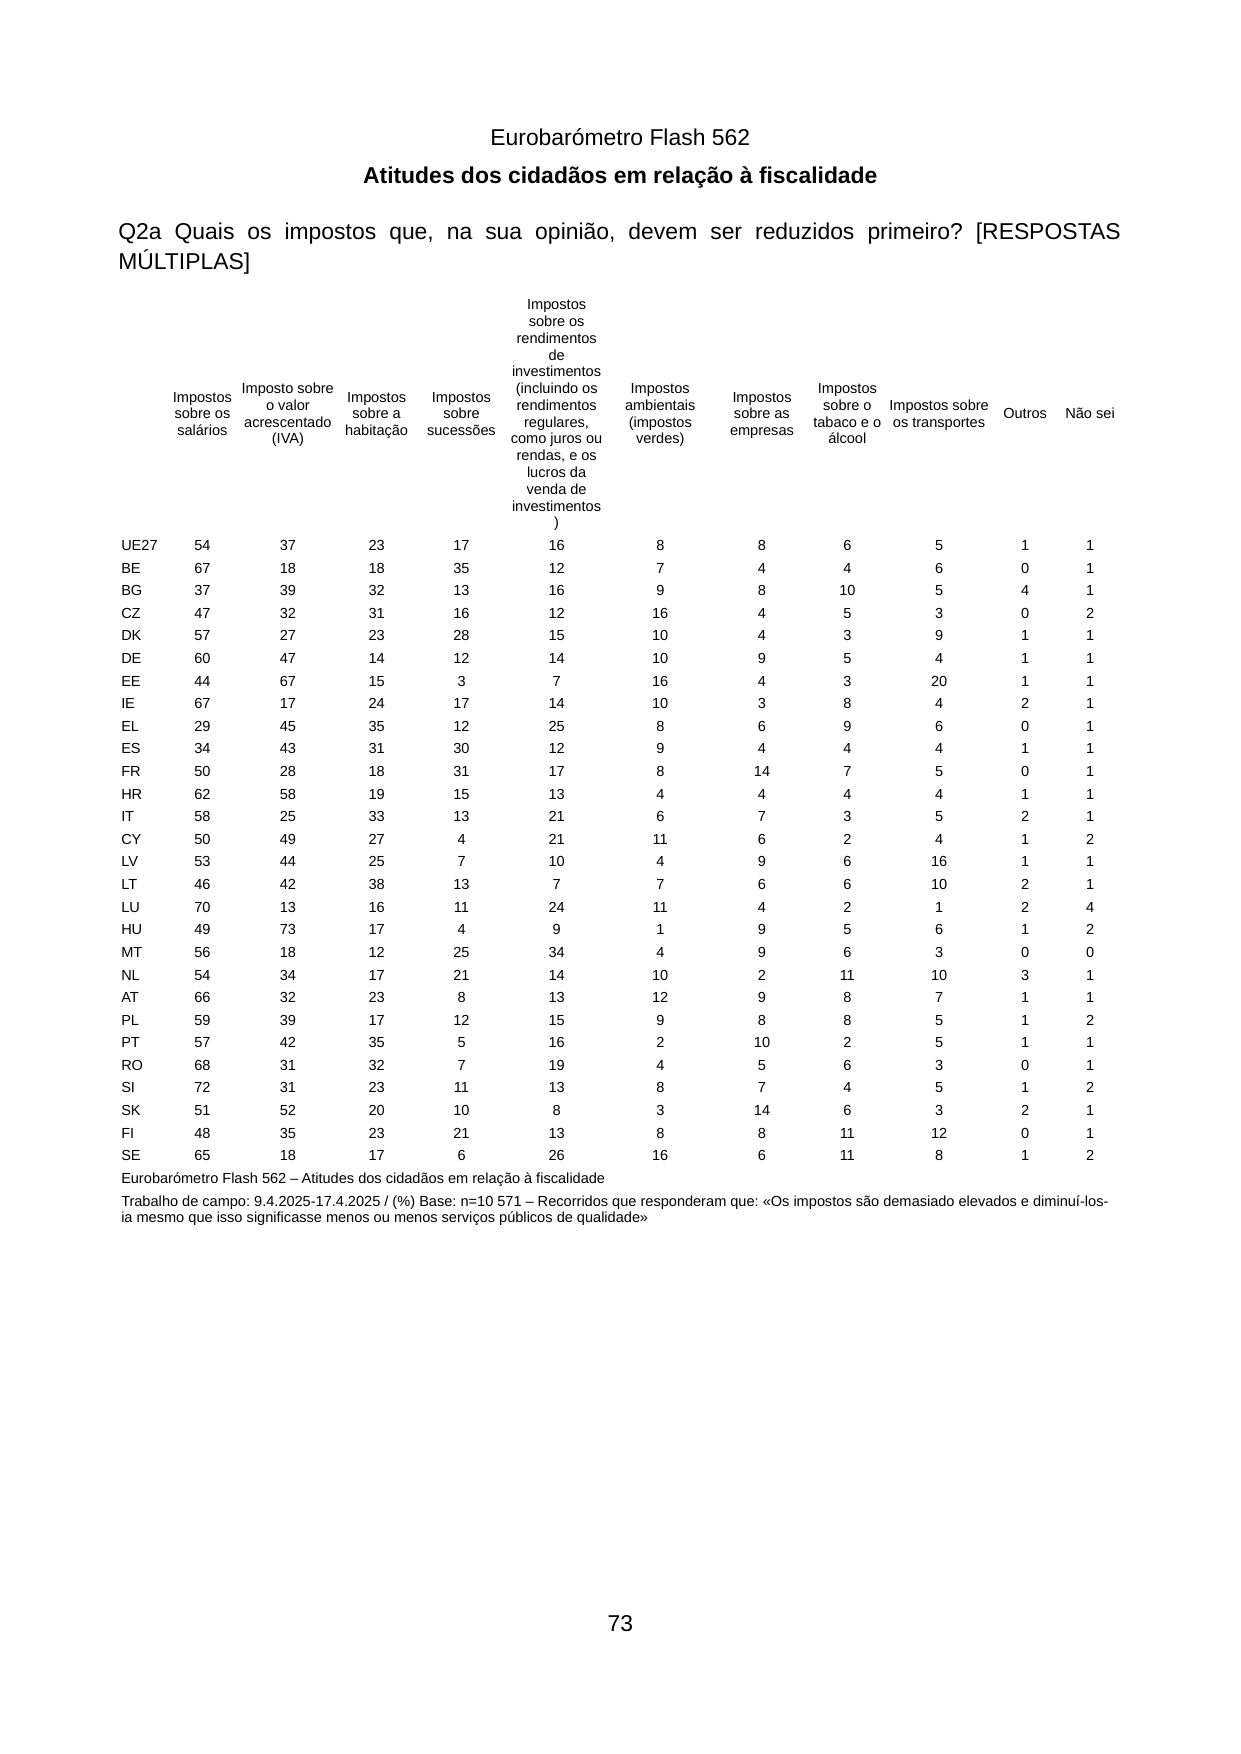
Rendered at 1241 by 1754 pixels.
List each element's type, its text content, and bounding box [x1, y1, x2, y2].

table_cell 11 [415, 895, 508, 918]
table_cell 7 [886, 986, 992, 1008]
table_cell 1 [1058, 715, 1122, 737]
table_cell 17 [338, 1144, 415, 1167]
table_cell 10 [886, 963, 992, 986]
table_cell 24 [338, 692, 415, 714]
table_cell 56 [167, 941, 237, 963]
table_cell 21 [508, 828, 605, 850]
table_header Impostos sobre os rendimentos de investimentos (incluindo os rendimentos regulares, como juros ou rendas, e os lucros da venda de investimentos) [508, 293, 605, 534]
table_cell 21 [415, 1121, 508, 1144]
table_cell 5 [415, 1031, 508, 1054]
table_cell 8 [715, 1121, 809, 1144]
table_cell 11 [809, 963, 886, 986]
table_cell 9 [715, 918, 809, 941]
table_cell 2 [992, 873, 1058, 895]
table_cell 50 [167, 760, 237, 782]
table_header Impostos sobre os salários [167, 293, 237, 534]
table_cell 66 [167, 986, 237, 1008]
table_cell 31 [237, 1076, 338, 1099]
table_cell LT [118, 873, 167, 895]
table_cell FI [118, 1121, 167, 1144]
table_cell 1 [1058, 737, 1122, 760]
table_cell 5 [809, 918, 886, 941]
table_cell 17 [237, 692, 338, 714]
table_cell 32 [338, 1054, 415, 1076]
table_cell 1 [1058, 850, 1122, 873]
table_cell 4 [605, 850, 715, 873]
table_cell 3 [715, 692, 809, 714]
table_cell 19 [338, 783, 415, 805]
table_header Imposto sobre o valor acrescentado (IVA) [237, 293, 338, 534]
table_cell 1 [886, 895, 992, 918]
table_cell 10 [605, 647, 715, 669]
table_cell 15 [338, 669, 415, 692]
table_cell 49 [237, 828, 338, 850]
table_cell 47 [237, 647, 338, 669]
table_cell 4 [715, 669, 809, 692]
table_cell 42 [237, 873, 338, 895]
table_cell 2 [992, 1099, 1058, 1121]
table_cell 12 [508, 737, 605, 760]
table_cell 34 [508, 941, 605, 963]
table_cell 65 [167, 1144, 237, 1167]
table_cell 3 [992, 963, 1058, 986]
table_cell 3 [605, 1099, 715, 1121]
table_header Impostos ambientais (impostos verdes) [605, 293, 715, 534]
table_cell 10 [715, 1031, 809, 1054]
table_cell 1 [992, 669, 1058, 692]
table_cell 18 [338, 760, 415, 782]
table_cell 4 [715, 624, 809, 647]
table_cell 62 [167, 783, 237, 805]
table_cell 18 [237, 1144, 338, 1167]
table_cell 1 [605, 918, 715, 941]
table_cell 15 [508, 624, 605, 647]
table_cell 10 [605, 624, 715, 647]
table_cell 4 [809, 783, 886, 805]
table_cell 12 [508, 602, 605, 624]
table_cell 58 [167, 805, 237, 828]
table_cell 1 [992, 624, 1058, 647]
table_cell NL [118, 963, 167, 986]
table_cell 11 [809, 1121, 886, 1144]
table_cell 9 [715, 647, 809, 669]
table_cell DE [118, 647, 167, 669]
table_cell 7 [508, 873, 605, 895]
table_cell 1 [1058, 647, 1122, 669]
table_cell 39 [237, 1009, 338, 1031]
table_cell 8 [715, 1009, 809, 1031]
table_cell 4 [886, 783, 992, 805]
table_cell 20 [338, 1099, 415, 1121]
table_cell 1 [992, 828, 1058, 850]
table_cell 10 [605, 963, 715, 986]
table_cell UE27 [118, 534, 167, 556]
table_cell 4 [605, 941, 715, 963]
table_cell 10 [886, 873, 992, 895]
table_cell 1 [1058, 1031, 1122, 1054]
table_cell 31 [237, 1054, 338, 1076]
table_cell 6 [809, 850, 886, 873]
table_cell 6 [886, 556, 992, 579]
table_cell 4 [886, 828, 992, 850]
table_cell 16 [605, 1144, 715, 1167]
table_cell 6 [809, 1054, 886, 1076]
table_cell HU [118, 918, 167, 941]
table_cell 2 [1058, 1076, 1122, 1099]
table_cell LU [118, 895, 167, 918]
table_cell 53 [167, 850, 237, 873]
table_cell 11 [415, 1076, 508, 1099]
table_cell 26 [508, 1144, 605, 1167]
table_cell 1 [1058, 534, 1122, 556]
table_cell 4 [605, 1054, 715, 1076]
table_cell 13 [237, 895, 338, 918]
table_cell 8 [605, 1121, 715, 1144]
table_cell 9 [809, 715, 886, 737]
table_cell 60 [167, 647, 237, 669]
table_cell 4 [415, 918, 508, 941]
table_cell 9 [886, 624, 992, 647]
table_cell 16 [508, 534, 605, 556]
table_cell 23 [338, 624, 415, 647]
table_cell 11 [809, 1144, 886, 1167]
table_cell 9 [715, 850, 809, 873]
table_cell 1 [1058, 805, 1122, 828]
table_cell 13 [508, 783, 605, 805]
table_cell EL [118, 715, 167, 737]
table_cell 35 [338, 715, 415, 737]
table_cell 4 [886, 647, 992, 669]
table_cell 5 [886, 760, 992, 782]
table_cell 1 [1058, 963, 1122, 986]
table_cell SE [118, 1144, 167, 1167]
table_cell 4 [715, 783, 809, 805]
table_cell 5 [886, 805, 992, 828]
table_cell 4 [715, 895, 809, 918]
table_cell IE [118, 692, 167, 714]
table_cell 13 [508, 1121, 605, 1144]
table_cell 4 [415, 828, 508, 850]
table_cell 4 [715, 737, 809, 760]
table_cell 49 [167, 918, 237, 941]
table_cell 0 [992, 602, 1058, 624]
table_cell 13 [415, 805, 508, 828]
table_cell 14 [338, 647, 415, 669]
table_cell 2 [1058, 1144, 1122, 1167]
table_cell 13 [508, 986, 605, 1008]
table_cell 9 [605, 579, 715, 602]
table_cell 8 [809, 986, 886, 1008]
table_header Impostos sobre a habitação [338, 293, 415, 534]
table_cell 1 [1058, 760, 1122, 782]
table_cell 34 [167, 737, 237, 760]
table_cell 45 [237, 715, 338, 737]
table_cell 0 [992, 1054, 1058, 1076]
table_cell 14 [715, 760, 809, 782]
table_cell 8 [605, 760, 715, 782]
table_cell 1 [992, 1144, 1058, 1167]
table_cell 54 [167, 963, 237, 986]
table_cell 67 [237, 669, 338, 692]
table_cell 23 [338, 986, 415, 1008]
table_cell 4 [809, 1076, 886, 1099]
table_cell ES [118, 737, 167, 760]
table_cell 1 [992, 647, 1058, 669]
table_cell 1 [992, 986, 1058, 1008]
table_cell 15 [415, 783, 508, 805]
table_cell 5 [886, 1031, 992, 1054]
table_cell 7 [415, 850, 508, 873]
table_cell BE [118, 556, 167, 579]
table_cell 6 [809, 873, 886, 895]
table_cell 24 [508, 895, 605, 918]
table_cell 2 [809, 1031, 886, 1054]
table_cell 1 [992, 918, 1058, 941]
table_cell 3 [886, 1099, 992, 1121]
table_cell 7 [715, 805, 809, 828]
table_cell Trabalho de campo: 9.4.2025-17.4.2025 / (%) Base: n=10 571 – Recorridos que responderam que: «Os impostos são demasiado elevados e diminuí-los-ia mesmo que isso significasse menos ou menos serviços públicos de qualidade» [118, 1189, 1122, 1229]
table_cell 14 [508, 647, 605, 669]
table_cell 25 [415, 941, 508, 963]
table_cell 51 [167, 1099, 237, 1121]
table_cell 33 [338, 805, 415, 828]
table_cell 2 [1058, 828, 1122, 850]
table_cell 2 [605, 1031, 715, 1054]
table_cell 32 [338, 579, 415, 602]
table_cell 10 [508, 850, 605, 873]
table_cell 6 [809, 941, 886, 963]
table_cell 6 [605, 805, 715, 828]
table_cell 4 [715, 556, 809, 579]
table_cell 12 [605, 986, 715, 1008]
table_cell EE [118, 669, 167, 692]
table_cell 35 [237, 1121, 338, 1144]
table_cell 3 [886, 941, 992, 963]
table_cell 8 [715, 579, 809, 602]
table_header Impostos sobre o tabaco e o álcool [809, 293, 886, 534]
table_cell 9 [715, 941, 809, 963]
table_cell LV [118, 850, 167, 873]
table_cell 5 [886, 579, 992, 602]
table_cell 16 [605, 669, 715, 692]
table_cell 0 [1058, 941, 1122, 963]
table_cell 31 [338, 602, 415, 624]
table_cell 50 [167, 828, 237, 850]
table_cell 11 [605, 828, 715, 850]
table_cell 12 [338, 941, 415, 963]
table_cell 6 [715, 873, 809, 895]
table_cell 0 [992, 941, 1058, 963]
table_cell 8 [715, 534, 809, 556]
table_cell 31 [338, 737, 415, 760]
table_cell Eurobarómetro Flash 562 – Atitudes dos cidadãos em relação à fiscalidade [118, 1167, 1122, 1189]
table_cell 8 [605, 534, 715, 556]
table_cell 13 [415, 579, 508, 602]
table_cell 15 [508, 1009, 605, 1031]
table_cell 12 [508, 556, 605, 579]
table_cell 16 [508, 579, 605, 602]
table_cell 1 [992, 850, 1058, 873]
table_cell 2 [809, 828, 886, 850]
table_cell 18 [237, 556, 338, 579]
table_cell 20 [886, 669, 992, 692]
table_cell 14 [508, 963, 605, 986]
table_cell MT [118, 941, 167, 963]
table_cell 5 [715, 1054, 809, 1076]
table_cell 32 [237, 986, 338, 1008]
table_cell 3 [415, 669, 508, 692]
table_cell RO [118, 1054, 167, 1076]
table_cell 3 [886, 1054, 992, 1076]
table_cell HR [118, 783, 167, 805]
table_cell 16 [605, 602, 715, 624]
table_cell 4 [886, 692, 992, 714]
table_cell 35 [415, 556, 508, 579]
table_cell 3 [809, 805, 886, 828]
table_cell 52 [237, 1099, 338, 1121]
table_cell 67 [167, 556, 237, 579]
table_cell 44 [167, 669, 237, 692]
table_cell 5 [886, 1076, 992, 1099]
table_cell 2 [992, 895, 1058, 918]
table_cell 21 [415, 963, 508, 986]
table_cell 67 [167, 692, 237, 714]
table_cell 1 [1058, 692, 1122, 714]
table_cell 7 [415, 1054, 508, 1076]
table_cell 5 [809, 647, 886, 669]
table_cell 23 [338, 534, 415, 556]
table_header Outros [992, 293, 1058, 534]
table_cell AT [118, 986, 167, 1008]
table_cell 59 [167, 1009, 237, 1031]
table_cell 5 [809, 602, 886, 624]
table_cell 10 [809, 579, 886, 602]
table_cell 25 [508, 715, 605, 737]
text Q2a Quais os impostos que, na sua opinião, devem ser reduzidos primeiro? [RESPOSTAS MÚLTIPLAS] [118, 218, 1122, 275]
table_cell 11 [605, 895, 715, 918]
table_cell 8 [605, 1076, 715, 1099]
table_cell 57 [167, 1031, 237, 1054]
table_cell 1 [1058, 556, 1122, 579]
table_cell 6 [715, 1144, 809, 1167]
table_cell 0 [992, 556, 1058, 579]
table_cell 8 [886, 1144, 992, 1167]
table_cell 3 [809, 624, 886, 647]
table_cell 18 [237, 941, 338, 963]
table_cell 58 [237, 783, 338, 805]
table_cell 23 [338, 1076, 415, 1099]
table_cell 1 [1058, 1121, 1122, 1144]
table_cell 4 [715, 602, 809, 624]
table_cell 8 [809, 1009, 886, 1031]
table_cell 38 [338, 873, 415, 895]
table_cell 9 [715, 986, 809, 1008]
table_cell 9 [508, 918, 605, 941]
table_cell 17 [415, 692, 508, 714]
table_cell 2 [992, 805, 1058, 828]
table_cell 4 [605, 783, 715, 805]
table_cell BG [118, 579, 167, 602]
table_header Impostos sobre os transportes [886, 293, 992, 534]
table_cell SI [118, 1076, 167, 1099]
table_cell 1 [1058, 1054, 1122, 1076]
table_cell 46 [167, 873, 237, 895]
table_cell 1 [1058, 579, 1122, 602]
table_cell 19 [508, 1054, 605, 1076]
table_cell 32 [237, 602, 338, 624]
table_cell 28 [237, 760, 338, 782]
table_cell 16 [508, 1031, 605, 1054]
table_cell 14 [508, 692, 605, 714]
table_cell 7 [605, 556, 715, 579]
table_cell 1 [992, 783, 1058, 805]
table_cell 12 [415, 647, 508, 669]
table_cell 6 [715, 715, 809, 737]
table_cell 2 [809, 895, 886, 918]
table_cell 8 [508, 1099, 605, 1121]
table_cell 30 [415, 737, 508, 760]
table_cell 2 [1058, 1009, 1122, 1031]
table_cell 12 [415, 715, 508, 737]
table_cell 37 [167, 579, 237, 602]
table_cell 6 [415, 1144, 508, 1167]
table_cell 8 [415, 986, 508, 1008]
table_cell 8 [605, 715, 715, 737]
table_cell 2 [715, 963, 809, 986]
table_cell 1 [1058, 624, 1122, 647]
table_cell 3 [809, 669, 886, 692]
table_cell 25 [338, 850, 415, 873]
table_cell 31 [415, 760, 508, 782]
table_cell 18 [338, 556, 415, 579]
table_cell 9 [605, 737, 715, 760]
table_cell 1 [1058, 1099, 1122, 1121]
table_cell 70 [167, 895, 237, 918]
table_cell 4 [1058, 895, 1122, 918]
table_cell 5 [886, 534, 992, 556]
table_header [118, 293, 167, 534]
table_cell 6 [886, 918, 992, 941]
table_cell 54 [167, 534, 237, 556]
table_cell 42 [237, 1031, 338, 1054]
table_cell 17 [338, 1009, 415, 1031]
table_cell 5 [886, 1009, 992, 1031]
table_cell 1 [992, 1076, 1058, 1099]
table_cell PT [118, 1031, 167, 1054]
table_cell 17 [338, 918, 415, 941]
table_cell 7 [809, 760, 886, 782]
table_cell 10 [605, 692, 715, 714]
table_cell 12 [886, 1121, 992, 1144]
table_cell PL [118, 1009, 167, 1031]
table_cell 6 [809, 1099, 886, 1121]
table_cell 4 [809, 737, 886, 760]
table_cell 4 [886, 737, 992, 760]
table_header Impostos sobre sucessões [415, 293, 508, 534]
table_cell 1 [992, 1009, 1058, 1031]
table_cell 48 [167, 1121, 237, 1144]
table_cell 16 [415, 602, 508, 624]
table_cell 34 [237, 963, 338, 986]
table_cell DK [118, 624, 167, 647]
table_cell 16 [886, 850, 992, 873]
table_cell 0 [992, 1121, 1058, 1144]
table_cell 27 [237, 624, 338, 647]
table_cell 47 [167, 602, 237, 624]
table_cell 13 [415, 873, 508, 895]
table_cell 68 [167, 1054, 237, 1076]
table_cell 27 [338, 828, 415, 850]
table_cell 21 [508, 805, 605, 828]
table_cell 10 [415, 1099, 508, 1121]
table_cell 1 [992, 1031, 1058, 1054]
table_cell 39 [237, 579, 338, 602]
table_cell 44 [237, 850, 338, 873]
table_cell 4 [992, 579, 1058, 602]
table_cell 7 [508, 669, 605, 692]
table_cell 28 [415, 624, 508, 647]
table_cell 23 [338, 1121, 415, 1144]
table_cell 57 [167, 624, 237, 647]
table_cell SK [118, 1099, 167, 1121]
table_cell 7 [605, 873, 715, 895]
table_cell 1 [1058, 669, 1122, 692]
table_cell 17 [508, 760, 605, 782]
table_cell 1 [992, 737, 1058, 760]
table_cell CY [118, 828, 167, 850]
table_cell FR [118, 760, 167, 782]
table_cell 7 [715, 1076, 809, 1099]
table_cell 37 [237, 534, 338, 556]
table_cell 1 [1058, 873, 1122, 895]
table_cell IT [118, 805, 167, 828]
table_cell 17 [415, 534, 508, 556]
table_cell 16 [338, 895, 415, 918]
table_cell 73 [237, 918, 338, 941]
table_cell 1 [992, 534, 1058, 556]
table_cell 8 [809, 692, 886, 714]
table_cell 2 [1058, 918, 1122, 941]
table_cell 6 [886, 715, 992, 737]
table_cell 4 [809, 556, 886, 579]
table_cell 35 [338, 1031, 415, 1054]
table_cell 0 [992, 715, 1058, 737]
table_cell 1 [1058, 986, 1122, 1008]
table_cell 9 [605, 1009, 715, 1031]
table_cell 1 [1058, 783, 1122, 805]
table_cell 2 [1058, 602, 1122, 624]
table_cell 3 [886, 602, 992, 624]
table_cell 72 [167, 1076, 237, 1099]
table_cell 17 [338, 963, 415, 986]
table_cell 13 [508, 1076, 605, 1099]
table_header Não sei [1058, 293, 1122, 534]
table_cell 2 [992, 692, 1058, 714]
table_cell 43 [237, 737, 338, 760]
table_cell 29 [167, 715, 237, 737]
table_cell 6 [715, 828, 809, 850]
table_cell 14 [715, 1099, 809, 1121]
table_header Impostos sobre as empresas [715, 293, 809, 534]
table_cell 6 [809, 534, 886, 556]
table_cell 25 [237, 805, 338, 828]
table_cell 12 [415, 1009, 508, 1031]
table_cell 0 [992, 760, 1058, 782]
table_cell CZ [118, 602, 167, 624]
